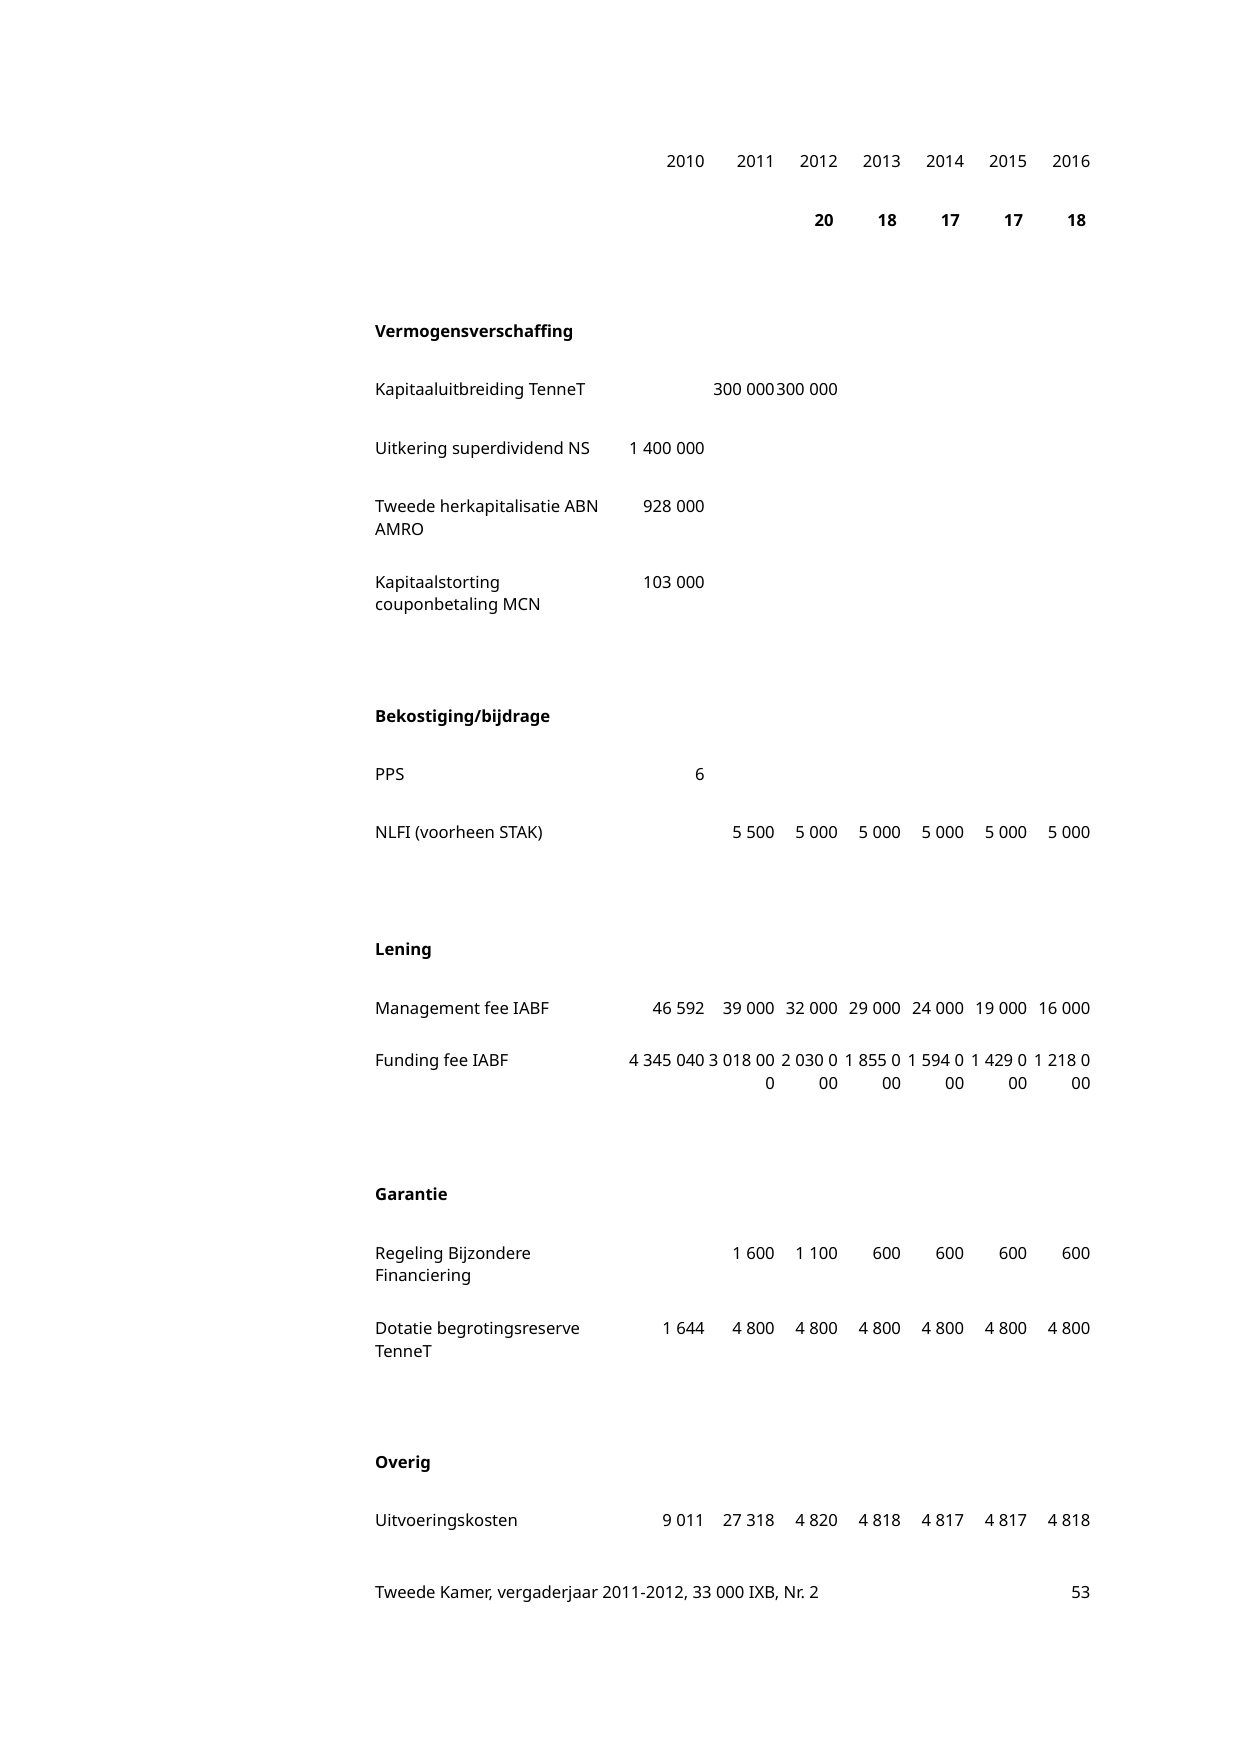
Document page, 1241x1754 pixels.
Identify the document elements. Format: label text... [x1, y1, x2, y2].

table_cell 46 592 [627, 996, 704, 1049]
table_cell [1027, 1451, 1090, 1509]
table_cell 4 800 [901, 1317, 964, 1392]
table_cell [627, 1183, 704, 1241]
table_cell 5 000 [775, 821, 838, 879]
table_cell [705, 320, 774, 378]
table_cell Overig [375, 1451, 627, 1509]
table_header 2015 [964, 150, 1027, 208]
table_cell [1027, 378, 1090, 436]
table_cell 9 011 [627, 1509, 704, 1532]
table_cell [901, 1392, 964, 1451]
table_cell 4 800 [705, 1317, 774, 1392]
table_cell 1 644 [627, 1317, 704, 1392]
table_cell [627, 209, 704, 261]
table_cell 4 800 [775, 1317, 838, 1392]
table_cell [1027, 704, 1090, 763]
table_cell 5 000 [901, 821, 964, 879]
table_cell Uitvoeringskosten [375, 1509, 627, 1532]
table_cell [838, 261, 901, 319]
table_cell [838, 763, 901, 821]
table_cell 103 000 [627, 570, 704, 646]
table_cell [901, 1125, 964, 1183]
table_cell [627, 938, 704, 996]
table_cell [1027, 1392, 1090, 1451]
table_cell 4 820 [775, 1509, 838, 1532]
table_cell [627, 1125, 704, 1183]
table_cell Tweede herkapitalisatie ABN AMRO [375, 495, 627, 570]
table_cell [375, 261, 627, 319]
table_cell 2 030 000 [775, 1049, 838, 1124]
table_cell [901, 880, 964, 938]
table_cell [627, 646, 704, 704]
table_cell [964, 1125, 1027, 1183]
table_cell [627, 880, 704, 938]
table_header 2016 [1027, 150, 1090, 208]
table_cell [964, 1392, 1027, 1451]
table_cell Lening [375, 938, 627, 996]
table_cell Bekostiging/bijdrage [375, 704, 627, 763]
table_cell 20 [775, 209, 838, 261]
table_cell [1027, 1183, 1090, 1241]
table_cell [775, 320, 838, 378]
table_cell Regeling Bijzondere Financiering [375, 1241, 627, 1317]
table_cell 27 318 [705, 1509, 774, 1532]
table_cell [627, 821, 704, 879]
table_cell [775, 938, 838, 996]
table_cell [705, 646, 774, 704]
table_cell 4 818 [838, 1509, 901, 1532]
table_cell 1 594 000 [901, 1049, 964, 1124]
table_cell 18 [838, 209, 901, 261]
table_cell [705, 209, 774, 261]
table_cell [627, 704, 704, 763]
table_cell 17 [964, 209, 1027, 261]
table_cell [964, 378, 1027, 436]
table_cell [705, 763, 774, 821]
table_cell NLFI (voorheen STAK) [375, 821, 627, 879]
table_cell 32 000 [775, 996, 838, 1049]
table_cell [775, 1451, 838, 1509]
table_cell [775, 646, 838, 704]
table_cell [705, 938, 774, 996]
table_cell [901, 704, 964, 763]
table_cell 24 000 [901, 996, 964, 1049]
table_cell [775, 1392, 838, 1451]
table_cell [705, 436, 774, 495]
table_cell [775, 1183, 838, 1241]
table_cell 600 [838, 1241, 901, 1317]
table_header 2014 [901, 150, 964, 208]
table_cell [1027, 495, 1090, 570]
table_cell [1027, 320, 1090, 378]
table_cell 1 400 000 [627, 436, 704, 495]
table_cell 1 218 000 [1027, 1049, 1090, 1124]
table_cell 4 800 [838, 1317, 901, 1392]
table_cell Management fee IABF [375, 996, 627, 1049]
table_cell 1 855 000 [838, 1049, 901, 1124]
table_cell [375, 1392, 627, 1451]
table_cell 928 000 [627, 495, 704, 570]
table_cell [775, 704, 838, 763]
table_cell 4 818 [1027, 1509, 1090, 1532]
table_header 2012 [775, 150, 838, 208]
table_cell 5 000 [1027, 821, 1090, 879]
table_cell [627, 261, 704, 319]
table_cell [627, 1392, 704, 1451]
table_cell [1027, 570, 1090, 646]
table_cell Uitkering superdividend NS [375, 436, 627, 495]
table_cell [1027, 763, 1090, 821]
table_cell 19 000 [964, 996, 1027, 1049]
table_cell [901, 570, 964, 646]
table_cell [838, 880, 901, 938]
table_cell 600 [901, 1241, 964, 1317]
table_cell [1027, 1125, 1090, 1183]
table_cell 6 [627, 763, 704, 821]
table_cell Funding fee IABF [375, 1049, 627, 1124]
table_cell [627, 1241, 704, 1317]
table_cell [627, 1451, 704, 1509]
table_cell [705, 704, 774, 763]
table_cell 5 500 [705, 821, 774, 879]
table_cell Garantie [375, 1183, 627, 1241]
table_cell 16 000 [1027, 996, 1090, 1049]
table_cell [627, 378, 704, 436]
table_cell [964, 646, 1027, 704]
table_cell [775, 436, 838, 495]
table_cell [901, 436, 964, 495]
table_cell [838, 938, 901, 996]
table_cell Dotatie begrotingsreserve TenneT [375, 1317, 627, 1392]
table_cell 3 018 000 [705, 1049, 774, 1124]
table_cell [375, 209, 627, 261]
table_cell [705, 1451, 774, 1509]
table_header 2010 [627, 150, 704, 208]
table_cell 29 000 [838, 996, 901, 1049]
table_cell [775, 763, 838, 821]
table_cell PPS [375, 763, 627, 821]
table_cell 17 [901, 209, 964, 261]
table_cell [1027, 436, 1090, 495]
table_cell [705, 1125, 774, 1183]
table_cell [964, 495, 1027, 570]
table_cell [838, 1125, 901, 1183]
table_cell [964, 570, 1027, 646]
table_cell [375, 880, 627, 938]
table_cell [964, 1183, 1027, 1241]
table_cell [375, 646, 627, 704]
table_cell [1027, 646, 1090, 704]
table_cell [901, 320, 964, 378]
table_cell [627, 320, 704, 378]
table_cell Kapitaaluitbreiding TenneT [375, 378, 627, 436]
table_cell [705, 495, 774, 570]
table_cell [964, 320, 1027, 378]
table_cell [964, 763, 1027, 821]
table_cell [901, 1451, 964, 1509]
table_header 2011 [705, 150, 774, 208]
table_cell [838, 570, 901, 646]
table_cell [901, 261, 964, 319]
table_cell [705, 570, 774, 646]
table_cell [1027, 261, 1090, 319]
table_cell [964, 1451, 1027, 1509]
table_cell [705, 880, 774, 938]
table_cell [775, 1125, 838, 1183]
table_cell [964, 436, 1027, 495]
table_header [375, 150, 627, 208]
table_cell [775, 880, 838, 938]
table_cell [964, 880, 1027, 938]
table_cell [838, 320, 901, 378]
table_cell [838, 1183, 901, 1241]
table_cell 5 000 [838, 821, 901, 879]
table_cell [705, 261, 774, 319]
table_cell [901, 378, 964, 436]
table_cell [901, 763, 964, 821]
table_header 2013 [838, 150, 901, 208]
table_cell Vermogensverschaffing [375, 320, 627, 378]
table_cell 4 817 [964, 1509, 1027, 1532]
table_cell 39 000 [705, 996, 774, 1049]
table_cell [775, 495, 838, 570]
table_cell [775, 570, 838, 646]
table_cell [375, 1125, 627, 1183]
table_cell [1027, 880, 1090, 938]
table_cell 600 [1027, 1241, 1090, 1317]
table_cell [705, 1183, 774, 1241]
table_cell 18 [1027, 209, 1090, 261]
table_cell 300 000 [705, 378, 774, 436]
table_cell [838, 646, 901, 704]
table_cell 4 345 040 [627, 1049, 704, 1124]
table_cell [838, 1451, 901, 1509]
table_cell 4 817 [901, 1509, 964, 1532]
table_cell [964, 938, 1027, 996]
table_cell [838, 495, 901, 570]
table_cell [901, 1183, 964, 1241]
table_cell [838, 704, 901, 763]
table_cell [705, 1392, 774, 1451]
table_cell [901, 646, 964, 704]
table_cell Kapitaalstorting couponbetaling MCN [375, 570, 627, 646]
table_cell [964, 704, 1027, 763]
table_cell [838, 378, 901, 436]
table_cell 5 000 [964, 821, 1027, 879]
table_cell [1027, 938, 1090, 996]
table_cell 4 800 [964, 1317, 1027, 1392]
table_cell 1 600 [705, 1241, 774, 1317]
table_cell 1 100 [775, 1241, 838, 1317]
table_cell [775, 261, 838, 319]
table_cell [964, 261, 1027, 319]
table_cell [838, 436, 901, 495]
table_cell 600 [964, 1241, 1027, 1317]
table_cell [901, 495, 964, 570]
table_cell 4 800 [1027, 1317, 1090, 1392]
table_cell [901, 938, 964, 996]
table_cell [838, 1392, 901, 1451]
table_cell 1 429 000 [964, 1049, 1027, 1124]
table_cell 300 000 [775, 378, 838, 436]
